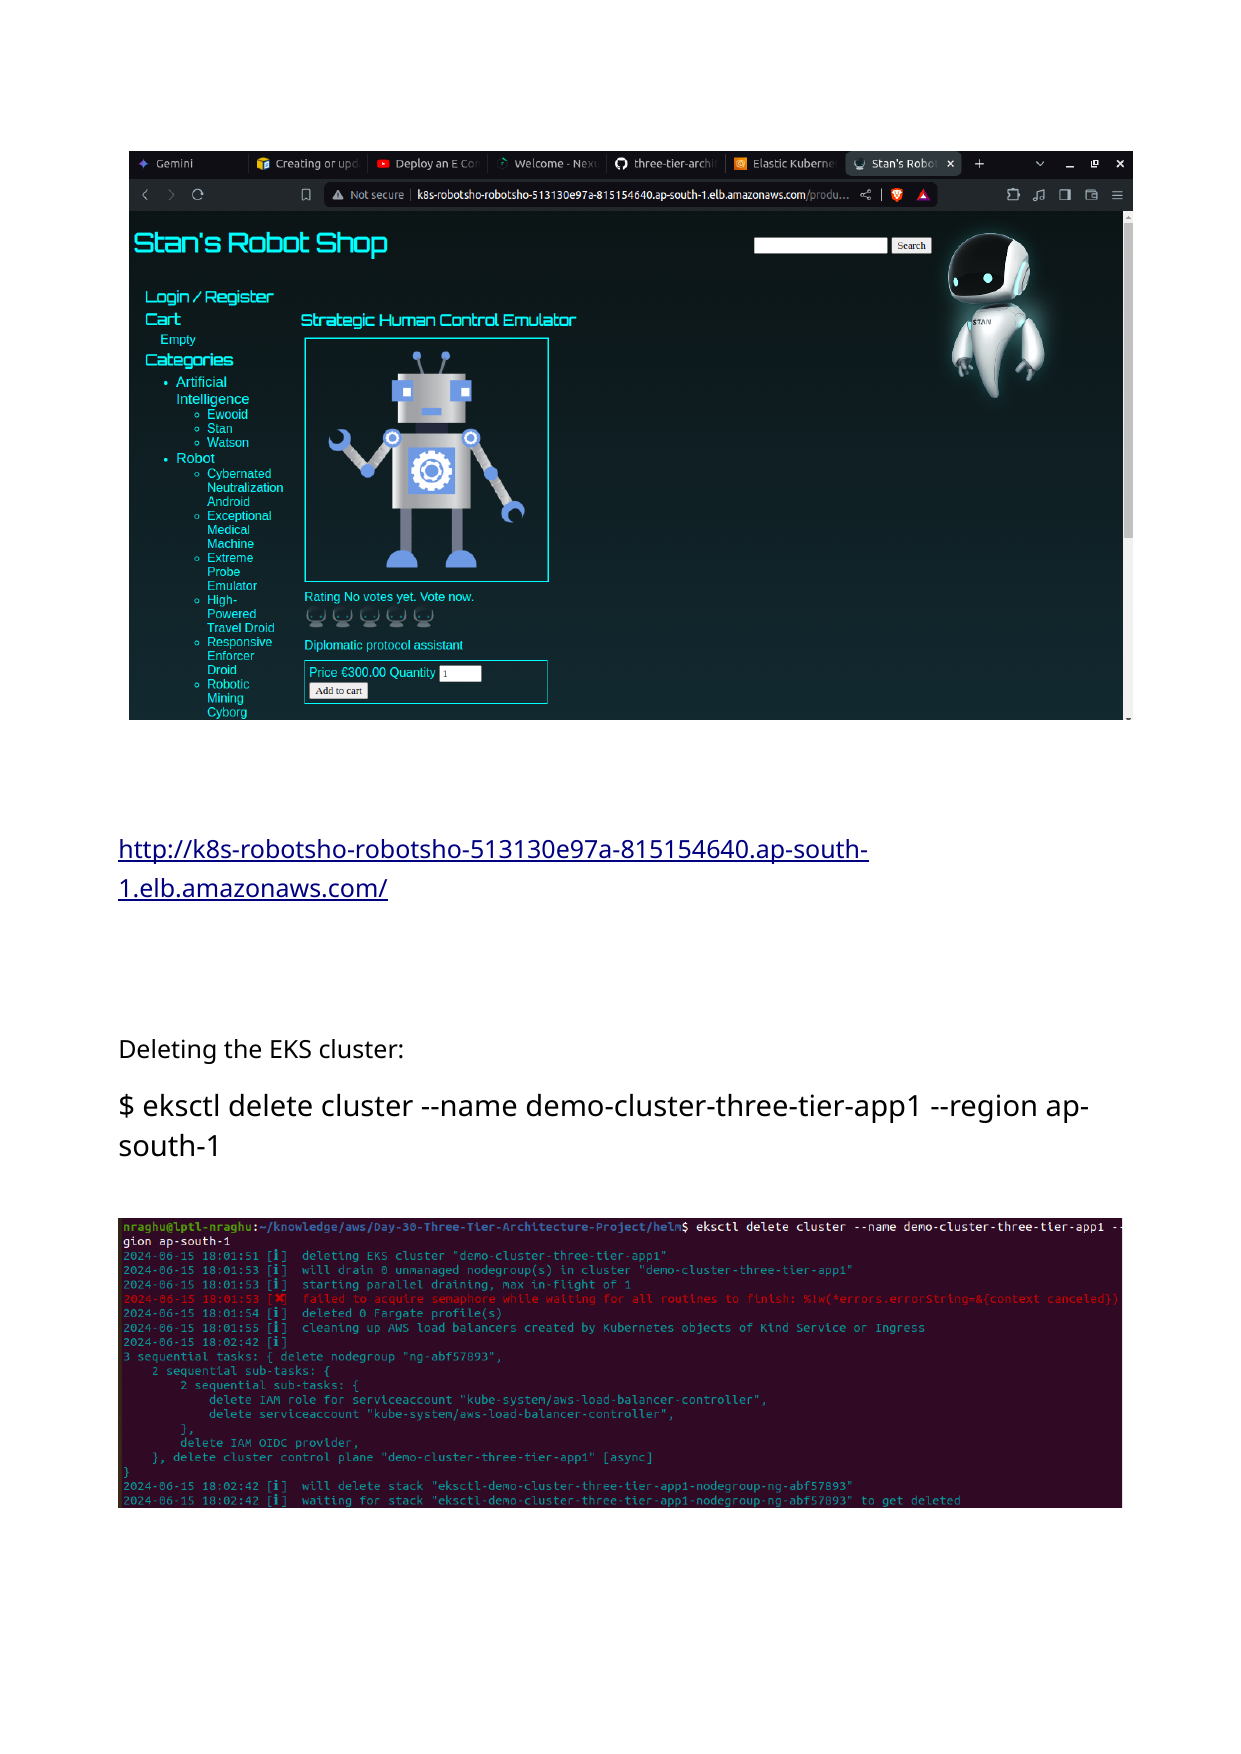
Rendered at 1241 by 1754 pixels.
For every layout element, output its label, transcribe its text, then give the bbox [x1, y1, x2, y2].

picture [129, 151, 1133, 720]
picture [118, 1218, 1123, 1508]
text $ eksctl delete cluster --name demo-cluster-three-tier-app1 --region ap-south-1 [118, 1085, 1122, 1164]
text http://k8s-robotsho-robotsho-513130e97a-815154640.ap-south-1.elb.amazonaws.com/ [118, 831, 1122, 904]
text Deleting the EKS cluster: [118, 1031, 1122, 1065]
